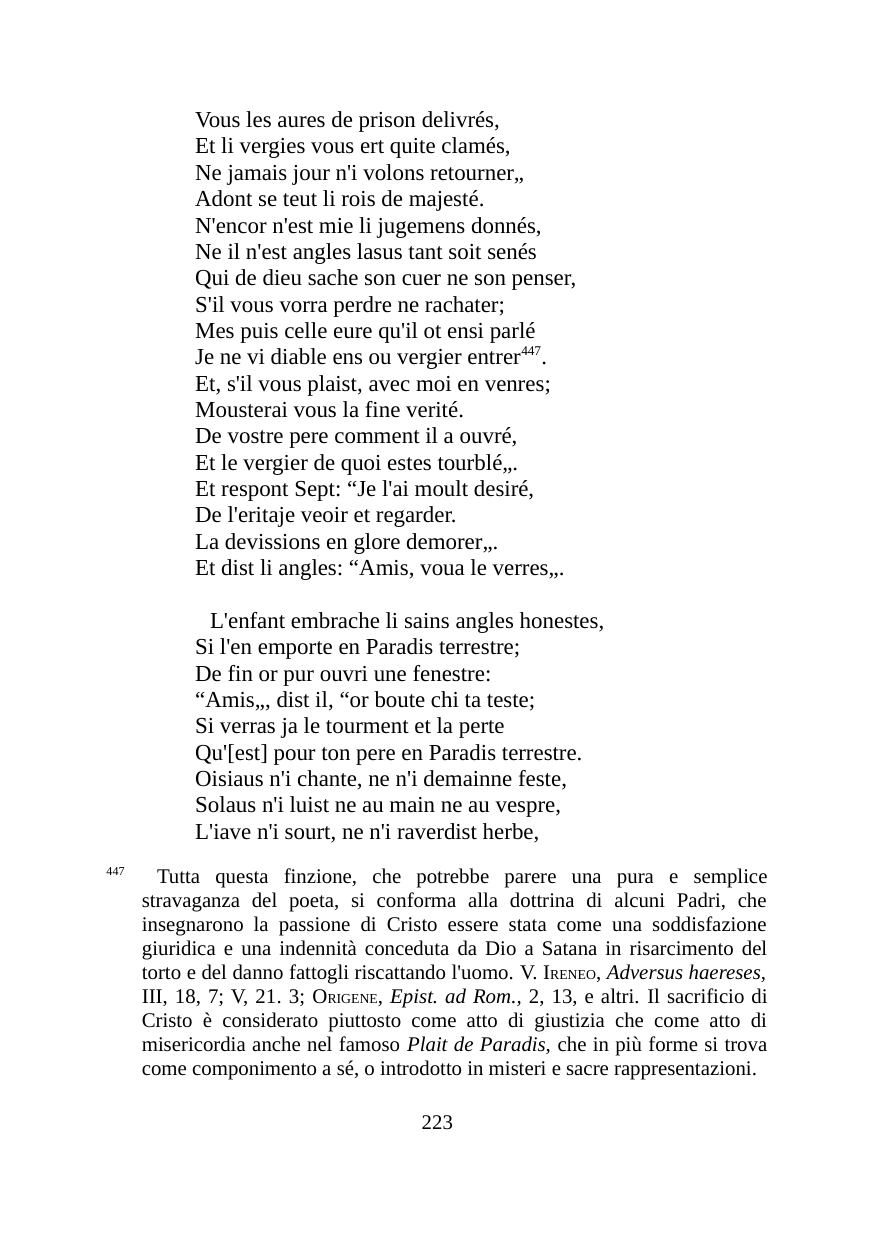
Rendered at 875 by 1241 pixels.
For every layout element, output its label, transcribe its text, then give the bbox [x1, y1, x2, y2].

text Tutta questa finzione, che potrebbe parere una pura e semplice stravaganza del poeta, si conforma alla dottrina di alcuni Padri, che insegnarono la passione di Cristo essere stata come una soddisfazione giuridica e una indennità conceduta da Dio a Satana in risarcimento del torto e del danno fattogli riscattando l'uomo. V. Ireneo, Adversus haereses, III, 18, 7; V, 21. 3; Origene, Epist. ad Rom., 2, 13, e altri. Il sacrificio di Cristo è considerato piuttosto come atto di giustizia che come atto di misericordia anche nel famoso Plait de Paradis, che in più forme si trova come componimento a sé, o introdotto in misteri e sacre rappresentazioni. [106, 864, 768, 1080]
text Et le vergier de quoi estes tourblé„. [195, 449, 768, 475]
text Mes puis celle eure qu'il ot ensi parlé [195, 317, 768, 343]
text Ne il n'est angles lasus tant soit senés [195, 238, 768, 264]
text De l'eritaje veoir et regarder. [195, 502, 768, 528]
text Solaus n'i luist ne au main ne au vespre, [195, 791, 768, 818]
text Adont se teut li rois de majesté. [195, 185, 768, 212]
text Qui de dieu sache son cuer ne son penser, [195, 264, 768, 291]
text Ne jamais jour n'i volons retourner„ [195, 159, 768, 185]
text Et dist li angles: “Amis, voua le verres„. [195, 554, 768, 581]
text Je ne vi diable ens ou vergier entrer. [195, 343, 768, 370]
text S'il vous vorra perdre ne rachater; [195, 291, 768, 317]
text L'iave n'i sourt, ne n'i raverdist herbe, [195, 818, 768, 844]
text Mousterai vous la fine verité. [195, 396, 768, 422]
text Et, s'il vous plaist, avec moi en venres; [195, 370, 768, 396]
text L'enfant embrache li sains angles honestes, [210, 607, 768, 633]
text La devissions en glore demorer„. [195, 528, 768, 554]
text Vous les aures de prison delivrés, [195, 106, 768, 133]
text Qu'[est] pour ton pere en Paradis terrestre. [195, 739, 768, 765]
text Et respont Sept: “Je l'ai moult desiré, [195, 475, 768, 502]
text De vostre pere comment il a ouvré, [195, 422, 768, 449]
text Si verras ja le tourment et la perte [195, 712, 768, 739]
text Oisiaus n'i chante, ne n'i demainne feste, [195, 765, 768, 791]
text De fin or pur ouvri une fenestre: [195, 660, 768, 686]
text “Amis„, dist il, “or boute chi ta teste; [195, 686, 768, 712]
text Si l'en emporte en Paradis terrestre; [195, 633, 768, 660]
text Et li vergies vous ert quite clamés, [195, 133, 768, 159]
text N'encor n'est mie li jugemens donnés, [195, 212, 768, 238]
